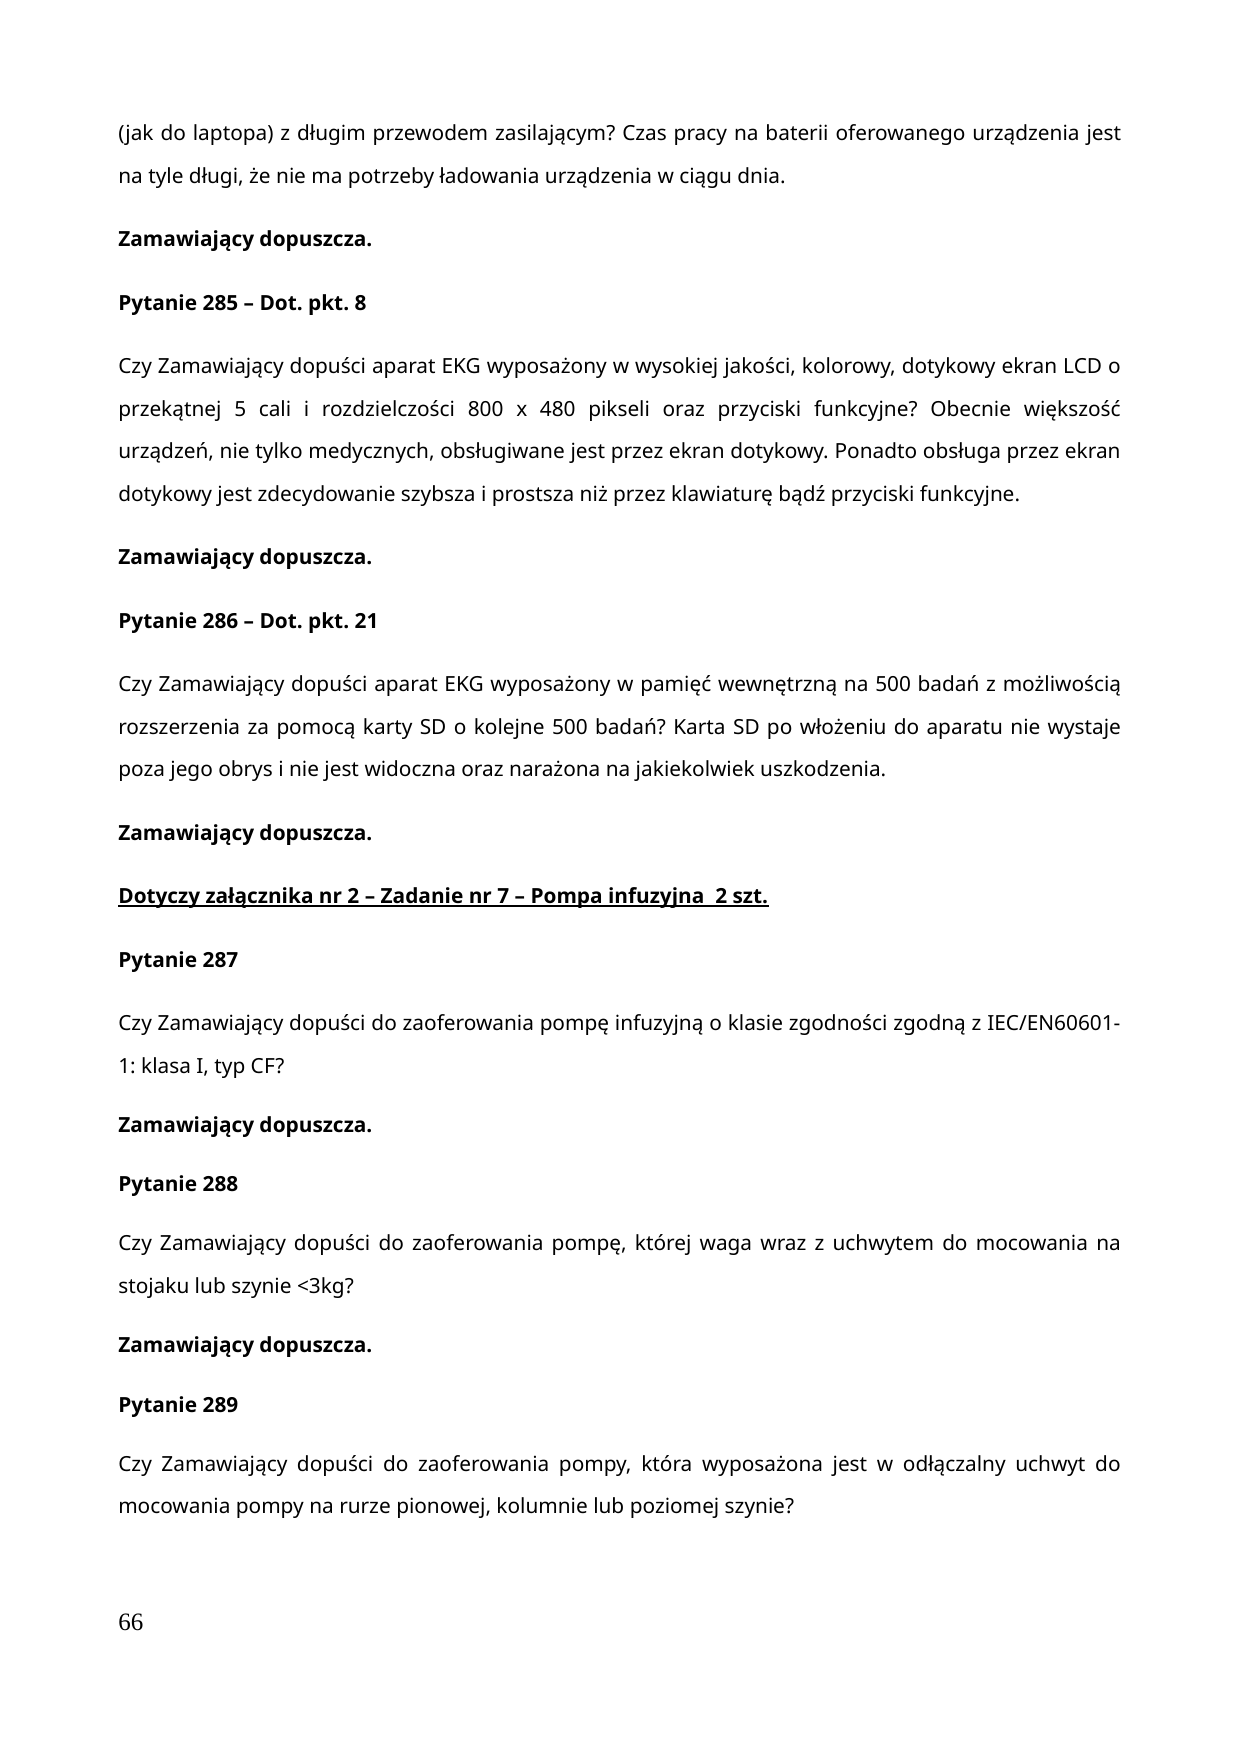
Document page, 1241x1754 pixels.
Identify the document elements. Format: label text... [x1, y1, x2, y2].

list Czy Zamawiający dopuści do zaoferowania pompę, której waga wraz z uchwytem do mocowania na stojaku lub szynie <3kg? [118, 1228, 1122, 1299]
list Pytanie 286 – Dot. pkt. 21 [118, 606, 1122, 634]
list Czy Zamawiający dopuści do zaoferowania pompy, która wyposażona jest w odłączalny uchwyt do mocowania pompy na rurze pionowej, kolumnie lub poziomej szynie? [118, 1449, 1122, 1520]
list Zamawiający dopuszcza. [118, 224, 1122, 253]
list Dotyczy załącznika nr 2 – Zadanie nr 7 – Pompa infuzyjna 2 szt. [118, 881, 1122, 910]
list Czy Zamawiający dopuści aparat EKG wyposażony w pamięć wewnętrzną na 500 badań z możliwością rozszerzenia za pomocą karty SD o kolejne 500 badań? Karta SD po włożeniu do aparatu nie wystaje poza jego obrys i nie jest widoczna oraz narażona na jakiekolwiek uszkodzenia. [118, 669, 1122, 783]
list (jak do laptopa) z długim przewodem zasilającym? Czas pracy na baterii oferowanego urządzenia jest na tyle długi, że nie ma potrzeby ładowania urządzenia w ciągu dnia. [118, 118, 1122, 189]
list Pytanie 285 – Dot. pkt. 8 [118, 288, 1122, 316]
list Pytanie 287 [118, 945, 1122, 973]
list Czy Zamawiający dopuści aparat EKG wyposażony w wysokiej jakości, kolorowy, dotykowy ekran LCD o przekątnej 5 cali i rozdzielczości 800 x 480 pikseli oraz przyciski funkcyjne? Obecnie większość urządzeń, nie tylko medycznych, obsługiwane jest przez ekran dotykowy. Ponadto obsługa przez ekran dotykowy jest zdecydowanie szybsza i prostsza niż przez klawiaturę bądź przyciski funkcyjne. [118, 351, 1122, 507]
list Pytanie 288 [118, 1169, 1122, 1198]
list Zamawiający dopuszcza. [118, 1330, 1122, 1359]
list Czy Zamawiający dopuści do zaoferowania pompę infuzyjną o klasie zgodności zgodną z IEC/EN60601-1: klasa I, typ CF? [118, 1008, 1122, 1079]
list Zamawiający dopuszcza. [118, 1110, 1122, 1138]
list Pytanie 289 [118, 1390, 1122, 1418]
list Zamawiający dopuszcza. [118, 818, 1122, 846]
list Zamawiający dopuszcza. [118, 542, 1122, 571]
